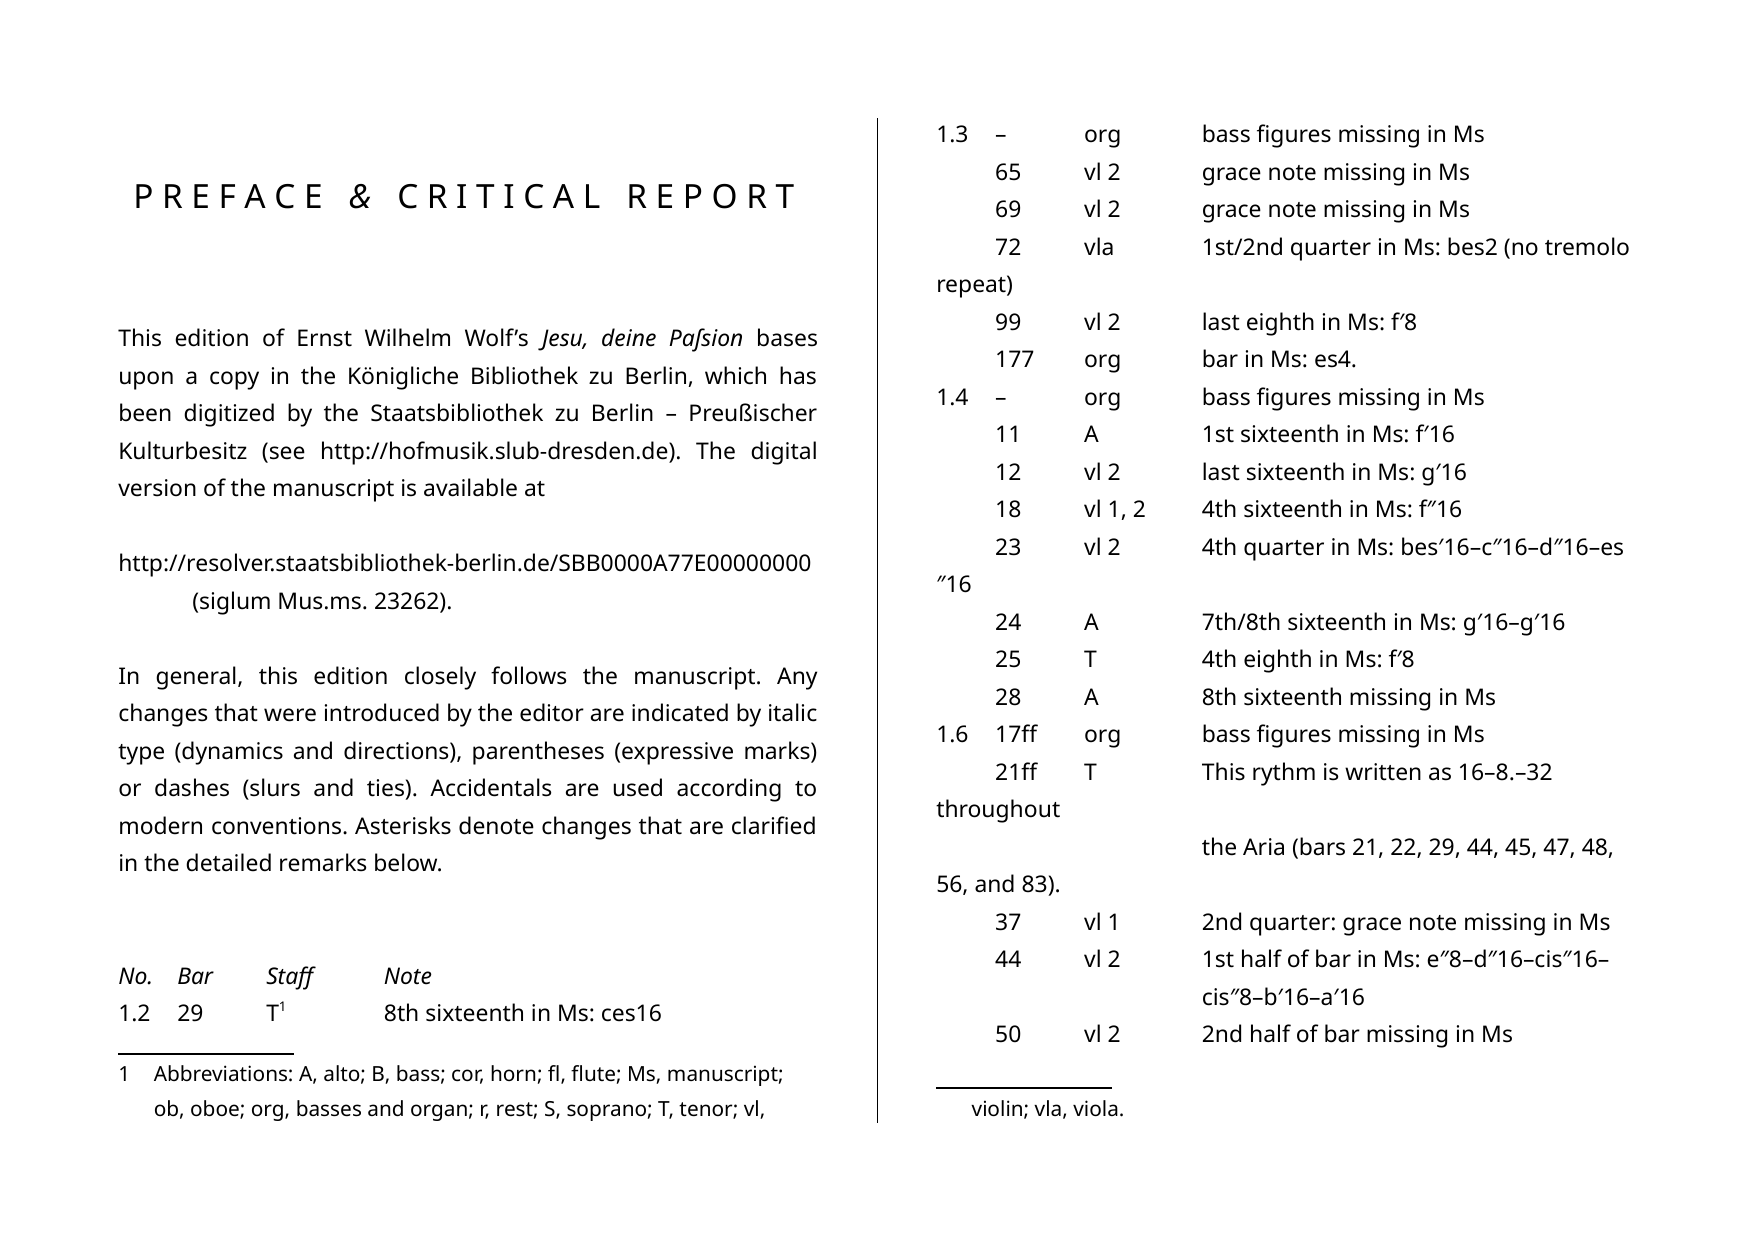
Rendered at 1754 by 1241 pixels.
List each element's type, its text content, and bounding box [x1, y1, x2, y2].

text In general, this edition closely follows the manuscript. Any changes that were introduced by the editor are indicated by italic type (dynamics and directions), parentheses (expressive marks) or dashes (slurs and ties). Accidentals are used according to modern conventions. Asterisks denote changes that are clarified in the detailed remarks below. [118, 660, 818, 879]
text This edition of Ernst Wilhelm Wolf’s Jesu, deine Paſsion bases upon a copy in the Königliche Bibliothek zu Berlin, which has been digitized by the Staatsbibliothek zu Berlin – Preußischer Kulturbesitz (see http://hofmusik.slub-dresden.de). The digital version of the manuscript is available at [118, 322, 818, 504]
text http://resolver.staatsbibliothek-berlin.de/SBB0000A77E00000000 (siglum Mus.ms. 23262). [118, 510, 818, 616]
text violin; vla, viola. [936, 1094, 1636, 1122]
text Abbreviations: A, alto; B, bass; cor, horn; fl, flute; Ms, manuscript; ob, oboe; org, basses and organ; r, rest; S, soprano; T, tenor; vl, [118, 1059, 818, 1122]
text No. Bar Staff Note 1.2 29 T 8th sixteenth in Ms: ces16 [118, 960, 818, 1029]
text P R E F A C E & C R I T I C A L R E P O R T [118, 173, 818, 218]
text 1.3 – org bass figures missing in Ms 65 vl 2 grace note missing in Ms 69 vl 2 grace note missing in Ms 72 vla 1st/2nd quarter in Ms: bes2 (no tremolo repeat) 99 vl 2 last eighth in Ms: f′8 177 org bar in Ms: es4. 1.4 – org bass figures missing in Ms 11 A 1st sixteenth in Ms: f′16 12 vl 2 last sixteenth in Ms: g′16 18 vl 1, 2 4th sixteenth in Ms: f″16 23 vl 2 4th quarter in Ms: bes′16–c″16–d″16–es″16 24 A 7th/8th sixteenth in Ms: g′16–g′16 25 T 4th eighth in Ms: f′8 28 A 8th sixteenth missing in Ms 1.6 17ff org bass figures missing in Ms 21ff T This rythm is written as 16–8.–32 throughout the Aria (bars 21, 22, 29, 44, 45, 47, 48, 56, and 83). 37 vl 1 2nd quarter: grace note missing in Ms 44 vl 2 1st half of bar in Ms: e″8–d″16–cis″16– cis″8–b′16–a′16 50 vl 2 2nd half of bar missing in Ms [936, 118, 1636, 1049]
